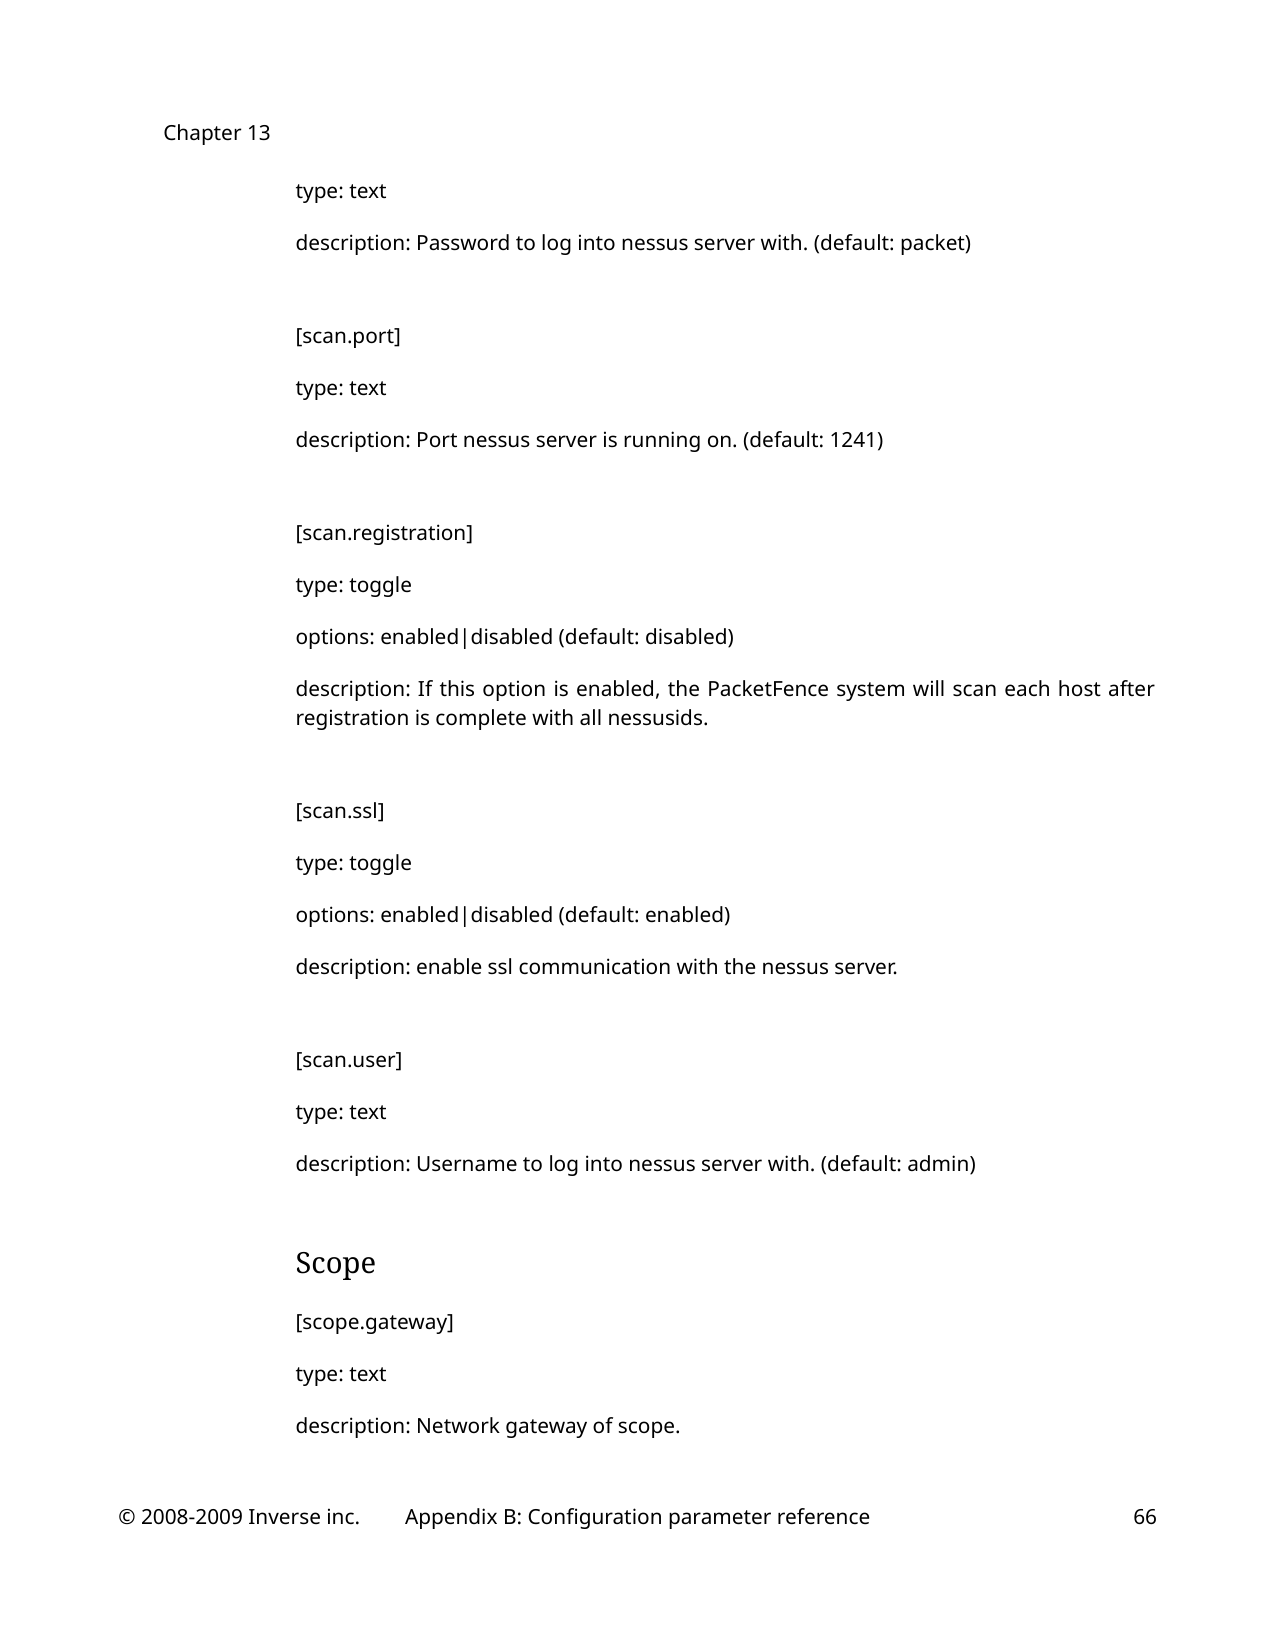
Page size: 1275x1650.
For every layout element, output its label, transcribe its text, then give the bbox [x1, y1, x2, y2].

text description: Port nessus server is running on. (default: 1241) [295, 425, 1157, 454]
text [scan.ssl] [295, 796, 1157, 824]
text [scan.port] [295, 321, 1157, 349]
text description: Network gateway of scope. [295, 1411, 1157, 1439]
text type: text [295, 1359, 1157, 1387]
text options: enabled|disabled (default: disabled) [295, 622, 1157, 651]
text description: enable ssl communication with the nessus server. [295, 952, 1157, 981]
subtitle Scope [295, 1242, 1157, 1282]
text options: enabled|disabled (default: enabled) [295, 900, 1157, 929]
text [scan.user] [295, 1045, 1157, 1074]
text type: text [295, 373, 1157, 402]
text type: text [295, 176, 1157, 204]
text [scope.gateway] [295, 1307, 1157, 1335]
text type: toggle [295, 848, 1157, 877]
text description: If this option is enabled, the PacketFence system will scan each host after registration is complete with all nessusids. [295, 674, 1157, 731]
text description: Password to log into nessus server with. (default: packet) [295, 228, 1157, 257]
text type: toggle [295, 570, 1157, 599]
text [scan.registration] [295, 518, 1157, 547]
text description: Username to log into nessus server with. (default: admin) [295, 1149, 1157, 1178]
text type: text [295, 1097, 1157, 1126]
